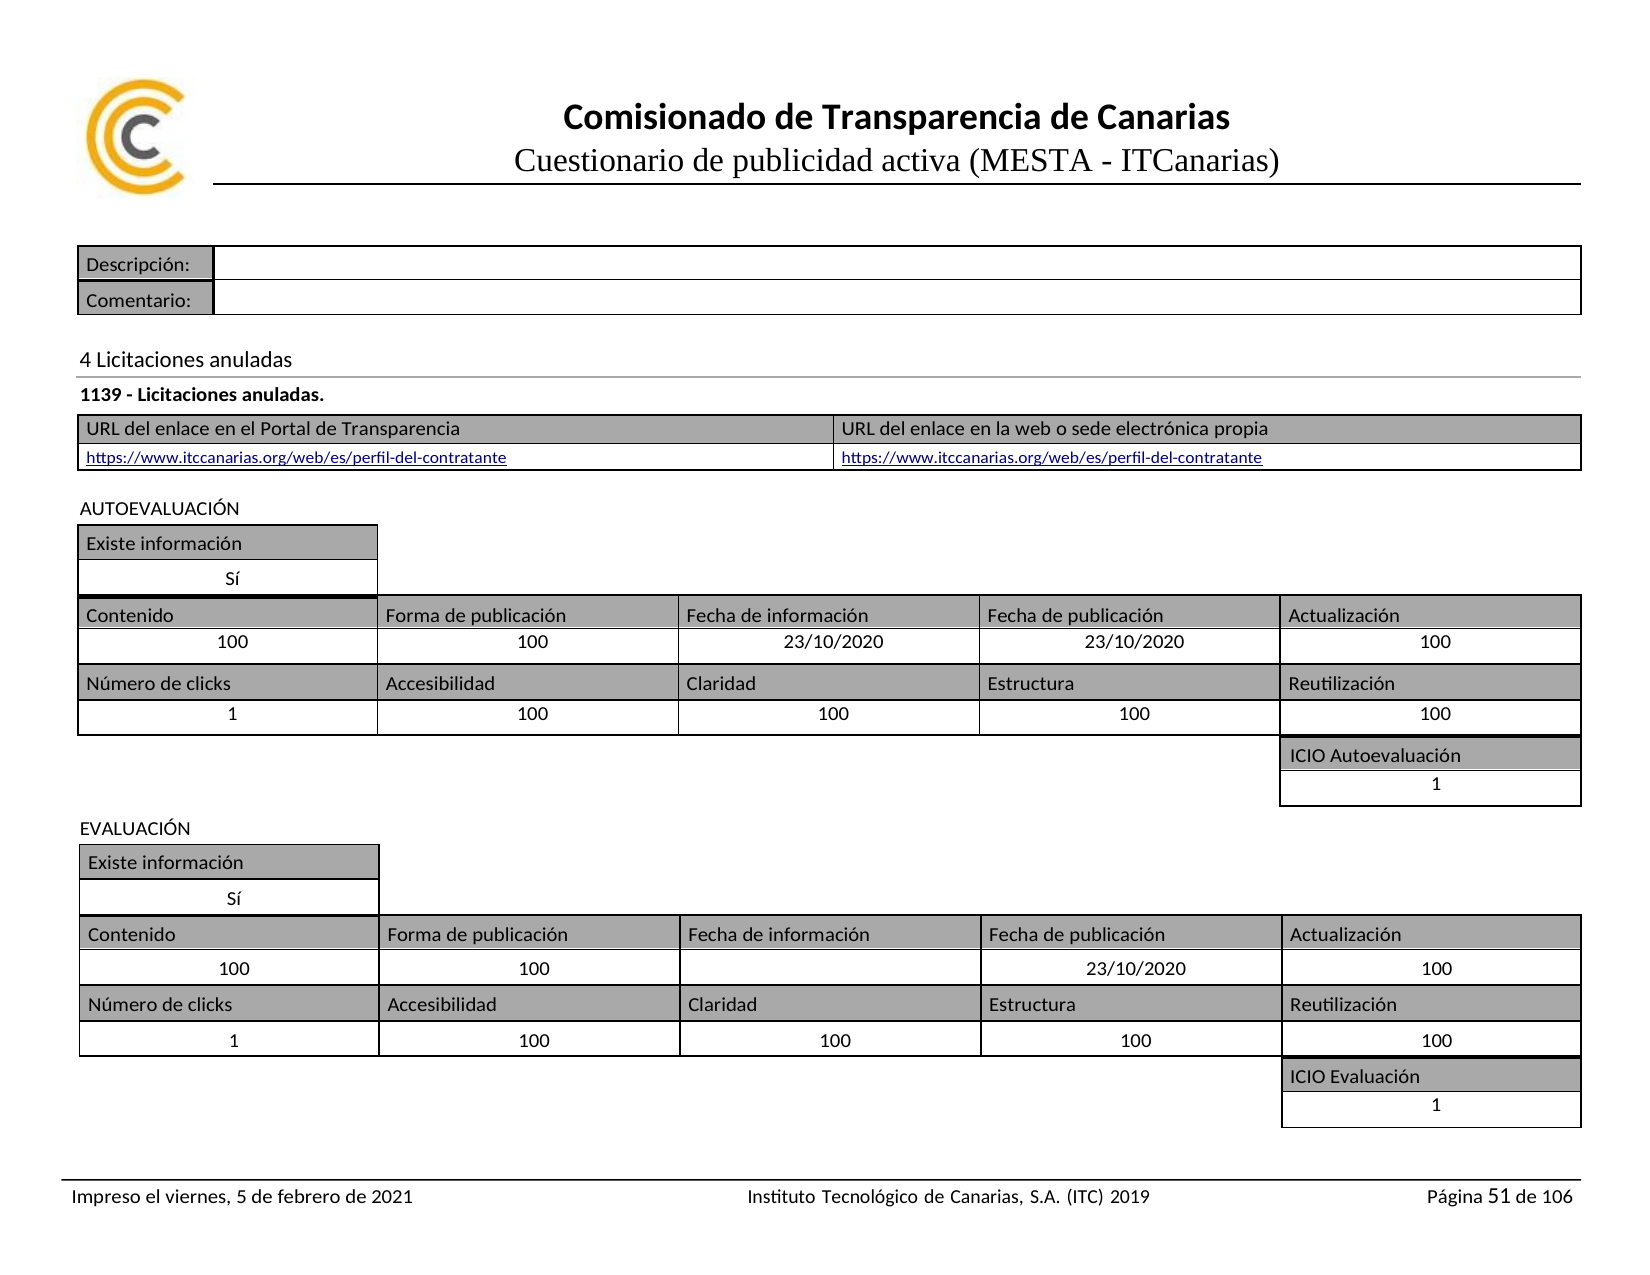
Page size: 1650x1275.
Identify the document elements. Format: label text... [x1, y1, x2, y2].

table_cell Actualización [1281, 596, 1580, 627]
table_cell Fecha de información [679, 596, 979, 627]
table_cell Sí [79, 560, 377, 594]
table_cell 100 [380, 1022, 679, 1055]
table_cell 100 [80, 950, 378, 984]
table_cell 100 [79, 629, 377, 663]
table_header Existe información [80, 845, 378, 878]
table_cell 1 [1281, 771, 1580, 805]
text EVALUACIÓN [79, 816, 1594, 840]
text 1139 - Licitaciones anuladas. [79, 382, 1594, 406]
table_cell Reutilización [1281, 665, 1580, 699]
table_header [380, 844, 1581, 914]
text AUTOEVALUACIÓN [79, 496, 1594, 521]
table_cell 100 [1283, 1022, 1580, 1055]
table_cell 100 [380, 950, 679, 984]
table_cell Comentario: [79, 282, 212, 314]
table_header Descripción: [79, 247, 212, 278]
table_cell https://www.itccanarias.org/web/es/perfil-del-contratante [834, 444, 1580, 469]
table_cell Sí [80, 880, 378, 914]
table_cell 100 [378, 701, 678, 734]
table_cell 23/10/2020 [982, 950, 1281, 984]
table_cell [215, 280, 1580, 314]
table_cell Estructura [980, 665, 1279, 699]
table_cell [681, 950, 980, 984]
table_cell Accesibilidad [378, 665, 678, 699]
table_cell 100 [982, 1022, 1281, 1055]
table_cell Contenido [79, 599, 377, 627]
table_cell Fecha de publicación [982, 916, 1281, 948]
table_cell [78, 736, 1279, 805]
table_cell Reutilización [1283, 986, 1580, 1020]
table_cell 100 [980, 701, 1279, 734]
table_cell 100 [1281, 629, 1580, 663]
table_cell 1 [80, 1022, 378, 1055]
table_cell ICIO Autoevaluación [1281, 738, 1580, 769]
table_cell https://www.itccanarias.org/web/es/perfil-del-contratante [79, 444, 833, 469]
table_cell Contenido [80, 917, 378, 948]
table_header [378, 524, 1581, 594]
table_cell 100 [1283, 950, 1580, 984]
table_cell Fecha de publicación [980, 596, 1279, 627]
table_cell Accesibilidad [380, 986, 679, 1020]
table_cell 100 [681, 1022, 980, 1055]
table_cell 23/10/2020 [980, 629, 1279, 663]
table_cell Fecha de información [681, 916, 980, 948]
table_cell 100 [1281, 701, 1580, 734]
table_cell Estructura [982, 986, 1281, 1020]
table_cell Forma de publicación [380, 916, 679, 948]
table_cell Número de clicks [79, 665, 377, 699]
table_cell ICIO Evaluación [1283, 1059, 1580, 1091]
table_cell 23/10/2020 [679, 629, 979, 663]
table_header URL del enlace en el Portal de Transparencia [79, 416, 833, 443]
table_header URL del enlace en la web o sede electrónica propia [834, 416, 1580, 443]
table_cell Forma de publicación [378, 596, 678, 627]
table_cell Número de clicks [80, 986, 378, 1020]
table_cell 100 [679, 701, 979, 734]
table_cell 1 [79, 701, 377, 734]
table_header Existe información [79, 526, 377, 559]
list Licitaciones anuladas [79, 345, 1594, 373]
table_cell 1 [1283, 1092, 1580, 1126]
table_cell 100 [378, 629, 678, 663]
table_header [215, 247, 1580, 278]
table_cell Actualización [1283, 916, 1580, 948]
table_cell [80, 1057, 1281, 1126]
table_cell Claridad [681, 986, 980, 1020]
table_cell Claridad [679, 665, 979, 699]
